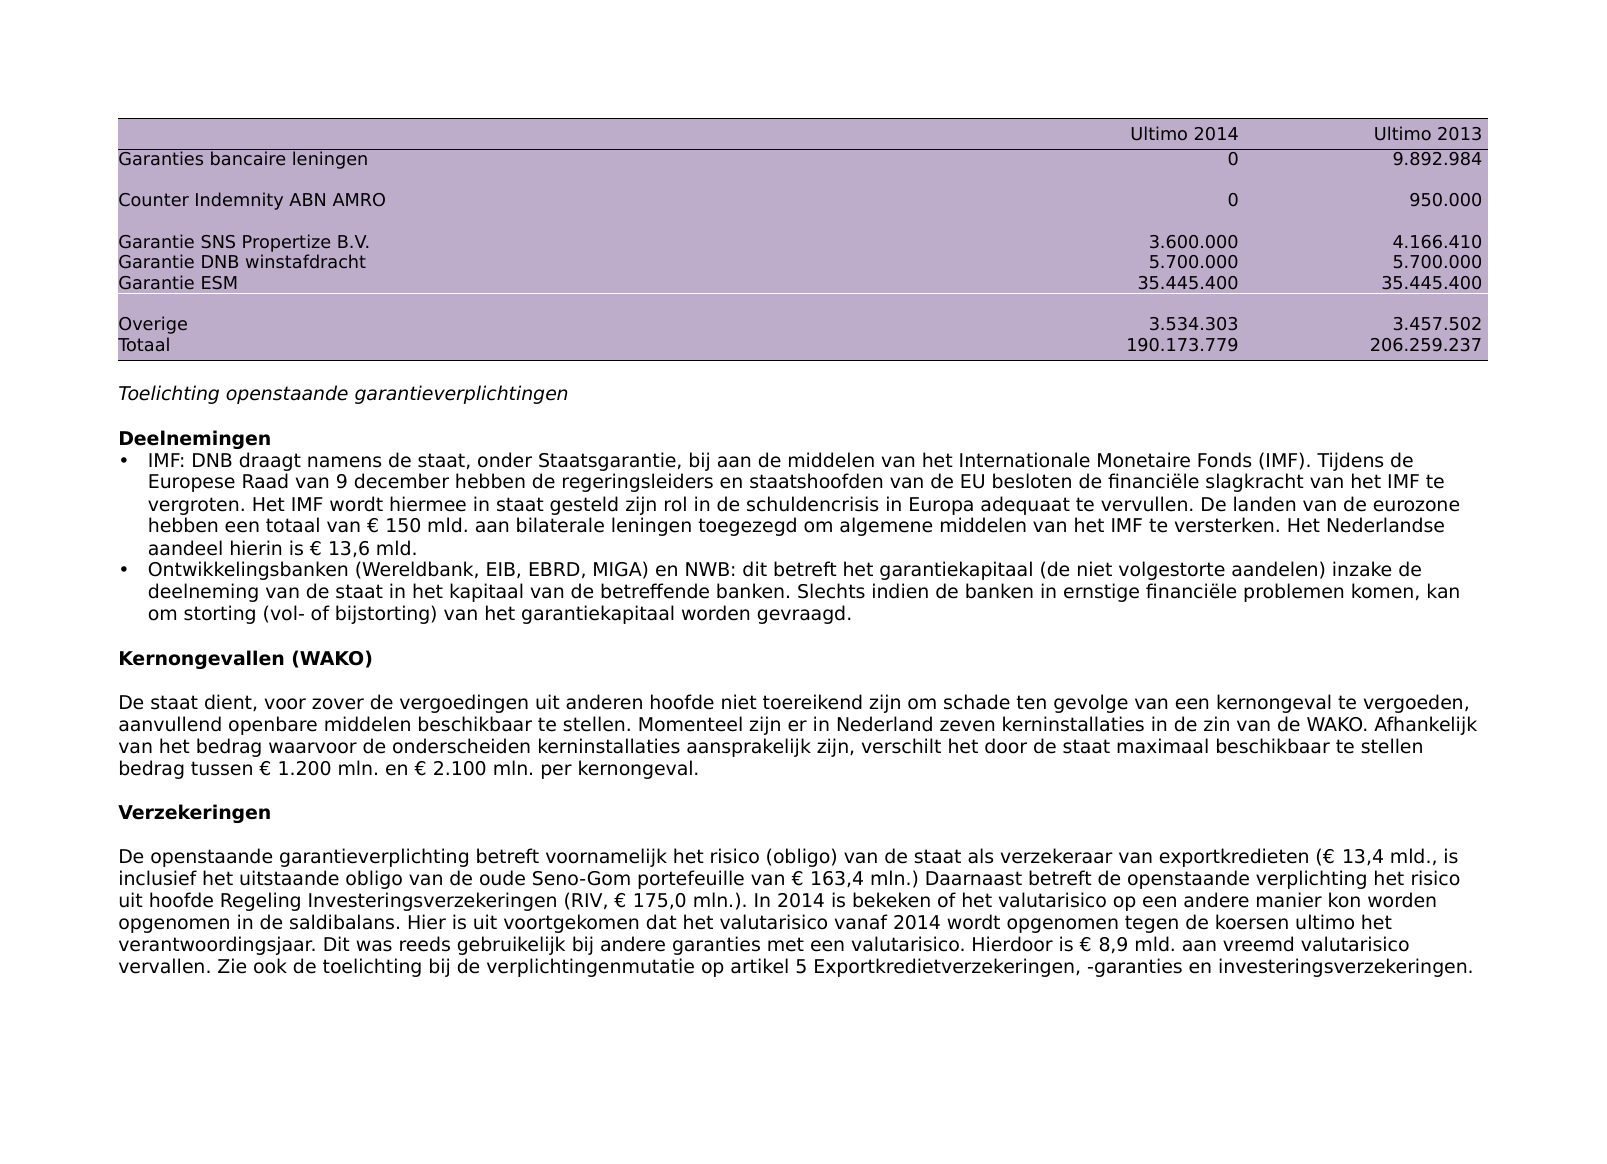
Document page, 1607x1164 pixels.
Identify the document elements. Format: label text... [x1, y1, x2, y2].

table_cell 0 [1001, 150, 1244, 170]
table_header Ultimo 2014 [1001, 119, 1244, 149]
table_cell [118, 211, 1001, 232]
table_cell 206.259.237 [1245, 335, 1488, 360]
table_cell [1001, 211, 1244, 232]
table_cell 950.000 [1245, 190, 1488, 211]
table_cell 5.700.000 [1245, 252, 1488, 273]
table_cell 190.173.779 [1001, 335, 1244, 360]
table_cell 0 [1001, 190, 1244, 211]
table_cell Garantie ESM [118, 273, 1001, 293]
table_header [118, 119, 1001, 149]
table_cell [1245, 211, 1488, 232]
table_cell 35.445.400 [1245, 273, 1488, 293]
table_cell 3.457.502 [1245, 314, 1488, 335]
subtitle Verzekeringen [118, 802, 1488, 824]
table_cell [1245, 170, 1488, 190]
table_cell Totaal [118, 335, 1001, 360]
table_cell [1001, 170, 1244, 190]
table_cell [1245, 294, 1488, 314]
table_cell Garanties bancaire leningen [118, 150, 1001, 170]
table_cell [118, 170, 1001, 190]
table_cell Garantie DNB winstafdracht [118, 252, 1001, 273]
table_cell 5.700.000 [1001, 252, 1244, 273]
text De openstaande garantieverplichting betreft voornamelijk het risico (obligo) van de staat als verzekeraar van exportkredieten (€ 13,4 mld., is inclusief het uitstaande obligo van de oude Seno-Gom portefeuille van € 163,4 mln.) Daarnaast betreft de openstaande verplichting het risico uit hoofde Regeling Investeringsverzekeringen (RIV, € 175,0 mln.). In 2014 is bekeken of het valutarisico op een andere manier kon worden opgenomen in de saldibalans. Hier is uit voortgekomen dat het valutarisico vanaf 2014 wordt opgenomen tegen de koersen ultimo het verantwoordingsjaar. Dit was reeds gebruikelijk bij andere garanties met een valutarisico. Hierdoor is € 8,9 mld. aan vreemd valutarisico vervallen. Zie ook de toelichting bij de verplichtingenmutatie op artikel 5 Exportkredietverzekeringen, -garanties en investeringsverzekeringen. [118, 846, 1488, 978]
table_cell [1001, 294, 1244, 314]
subtitle Kernongevallen (WAKO) [118, 647, 1488, 669]
text • Ontwikkelingsbanken (Wereldbank, EIB, EBRD, MIGA) en NWB: dit betreft het garantiekapitaal (de niet volgestorte aandelen) inzake de deelneming van de staat in het kapitaal van de betreffende banken. Slechts indien de banken in ernstige financiële problemen komen, kan om storting (vol- of bijstorting) van het garantiekapitaal worden gevraagd. [118, 559, 1488, 625]
subtitle Deelnemingen [118, 427, 1488, 449]
text • IMF: DNB draagt namens de staat, onder Staatsgarantie, bij aan de middelen van het Internationale Monetaire Fonds (IMF). Tijdens de Europese Raad van 9 december hebben de regeringsleiders en staatshoofden van de EU besloten de financiële slagkracht van het IMF te vergroten. Het IMF wordt hiermee in staat gesteld zijn rol in de schuldencrisis in Europa adequaat te vervullen. De landen van de eurozone hebben een totaal van € 150 mld. aan bilaterale leningen toegezegd om algemene middelen van het IMF te versterken. Het Nederlandse aandeel hierin is € 13,6 mld. [118, 449, 1488, 559]
table_cell 3.600.000 [1001, 232, 1244, 252]
text De staat dient, voor zover de vergoedingen uit anderen hoofde niet toereikend zijn om schade ten gevolge van een kernongeval te vergoeden, aanvullend openbare middelen beschikbaar te stellen. Momenteel zijn er in Nederland zeven kerninstallaties in de zin van de WAKO. Afhankelijk van het bedrag waarvoor de onderscheiden kerninstallaties aansprakelijk zijn, verschilt het door de staat maximaal beschikbaar te stellen bedrag tussen € 1.200 mln. en € 2.100 mln. per kernongeval. [118, 692, 1488, 779]
table_cell 4.166.410 [1245, 232, 1488, 252]
table_cell 35.445.400 [1001, 273, 1244, 293]
table_header Ultimo 2013 [1245, 119, 1488, 149]
table_cell Overige [118, 314, 1001, 335]
table_cell 9.892.984 [1245, 150, 1488, 170]
table_cell Garantie SNS Propertize B.V. [118, 232, 1001, 252]
table_cell [118, 294, 1001, 314]
subtitle Toelichting openstaande garantieverplichtingen [118, 383, 1488, 405]
table_cell 3.534.303 [1001, 314, 1244, 335]
table_cell Counter Indemnity ABN AMRO [118, 190, 1001, 211]
